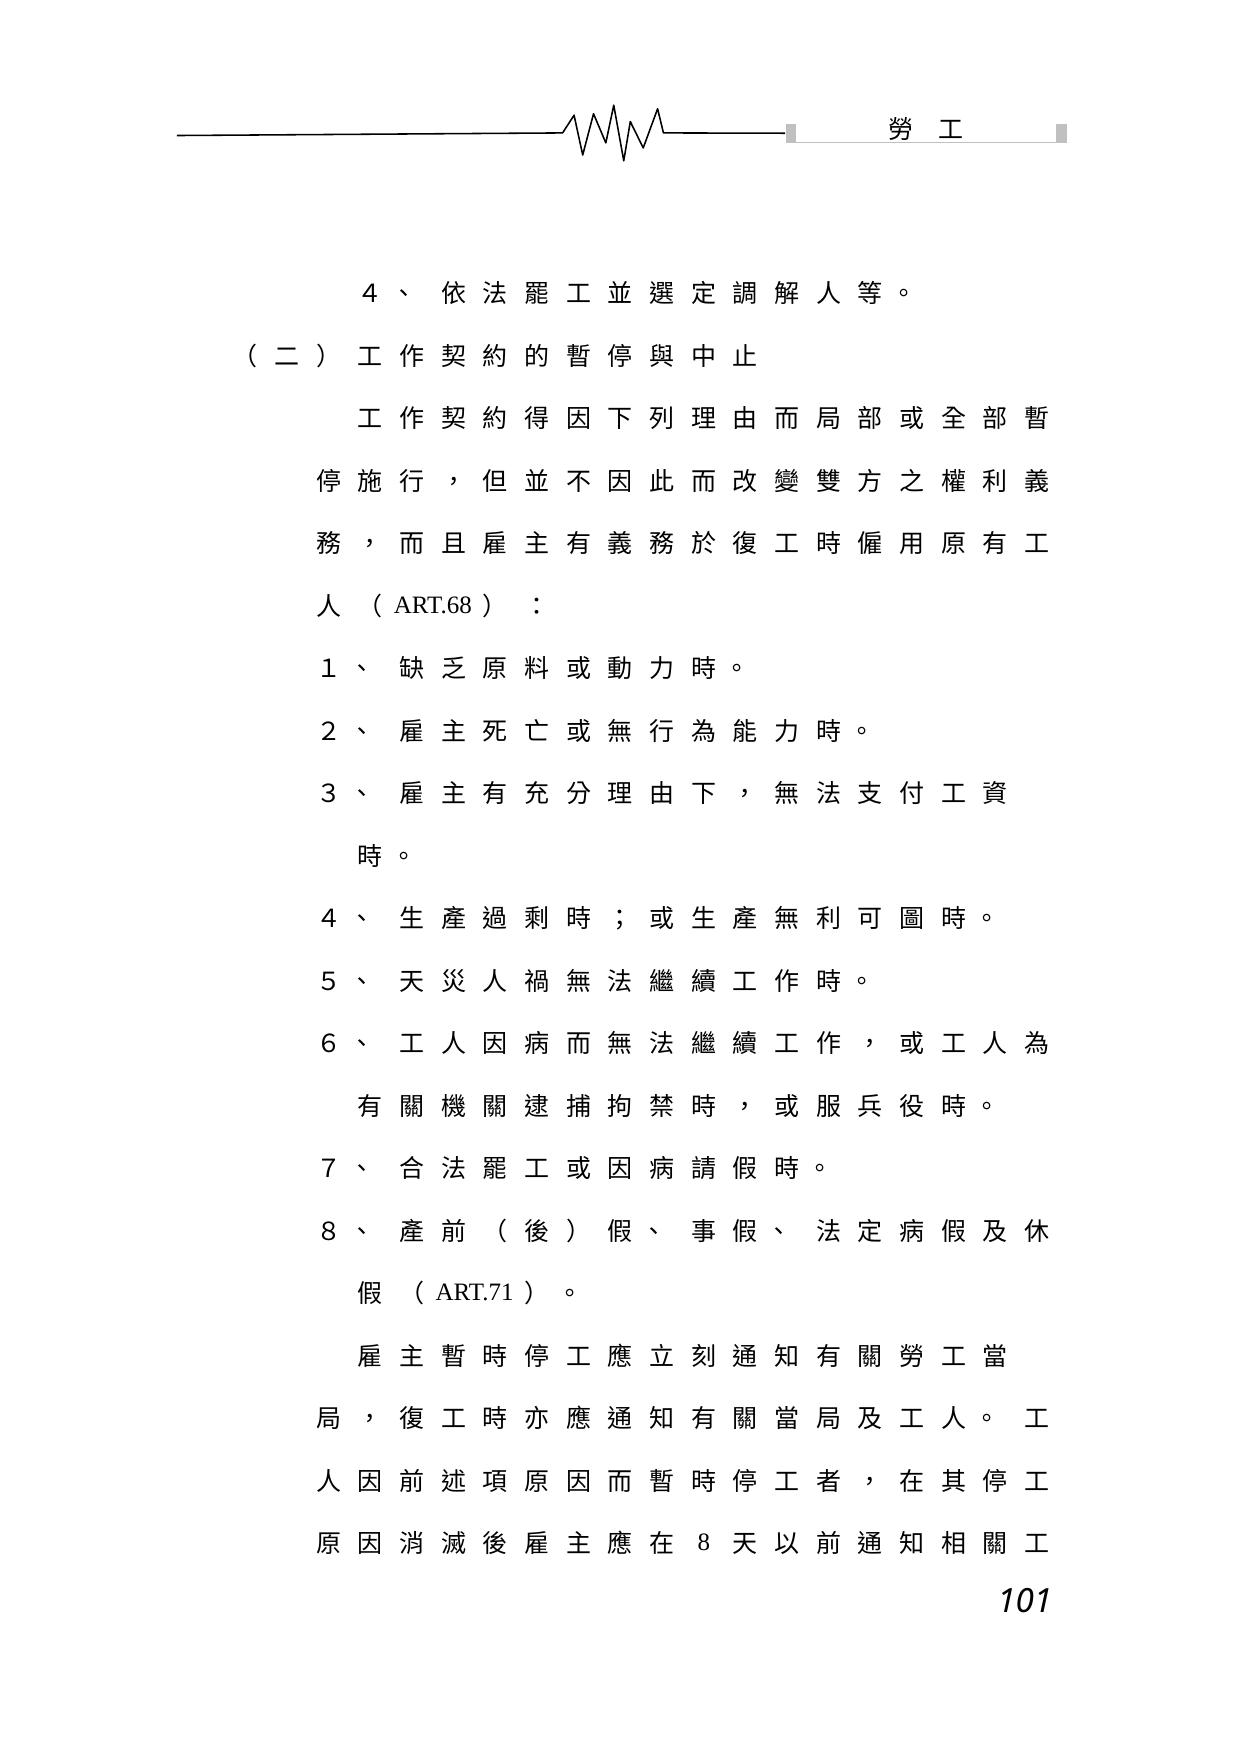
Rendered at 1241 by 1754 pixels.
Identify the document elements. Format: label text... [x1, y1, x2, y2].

text ８、產前（後）假、事假、法定病假及休假（ART.71）。 [281, 1188, 1058, 1313]
text ７、合法罷工或因病請假時。 [281, 1125, 1058, 1188]
text ５、天災人禍無法繼續工作時。 [281, 938, 1058, 1000]
text ６、工人因病而無法繼續工作，或工人為有關機關逮捕拘禁時，或服兵役時。 [281, 1000, 1058, 1125]
text ２、雇主死亡或無行為能力時。 [281, 688, 1058, 750]
text ４、依法罷工並選定調解人等。 [330, 250, 1058, 313]
text 工作契約得因下列理由而局部或全部暫停施行，但並不因此而改變雙方之權利義務，而且雇主有義務於復工時僱用原有工人（ART.68）： [281, 375, 1058, 625]
text ４、生產過剩時；或生產無利可圖時。 [281, 875, 1058, 938]
text ３、雇主有充分理由下，無法支付工資時。 [281, 750, 1058, 875]
text （二）工作契約的暫停與中止 [207, 313, 1058, 375]
text 雇主暫時停工應立刻通知有關勞工當局，復工時亦應通知有關當局及工人。工人因前述項原因而暫時停工者，在其停工原因消滅後雇主應在8天以前通知相關工 [281, 1313, 1058, 1563]
text １、缺乏原料或動力時。 [281, 625, 1058, 688]
